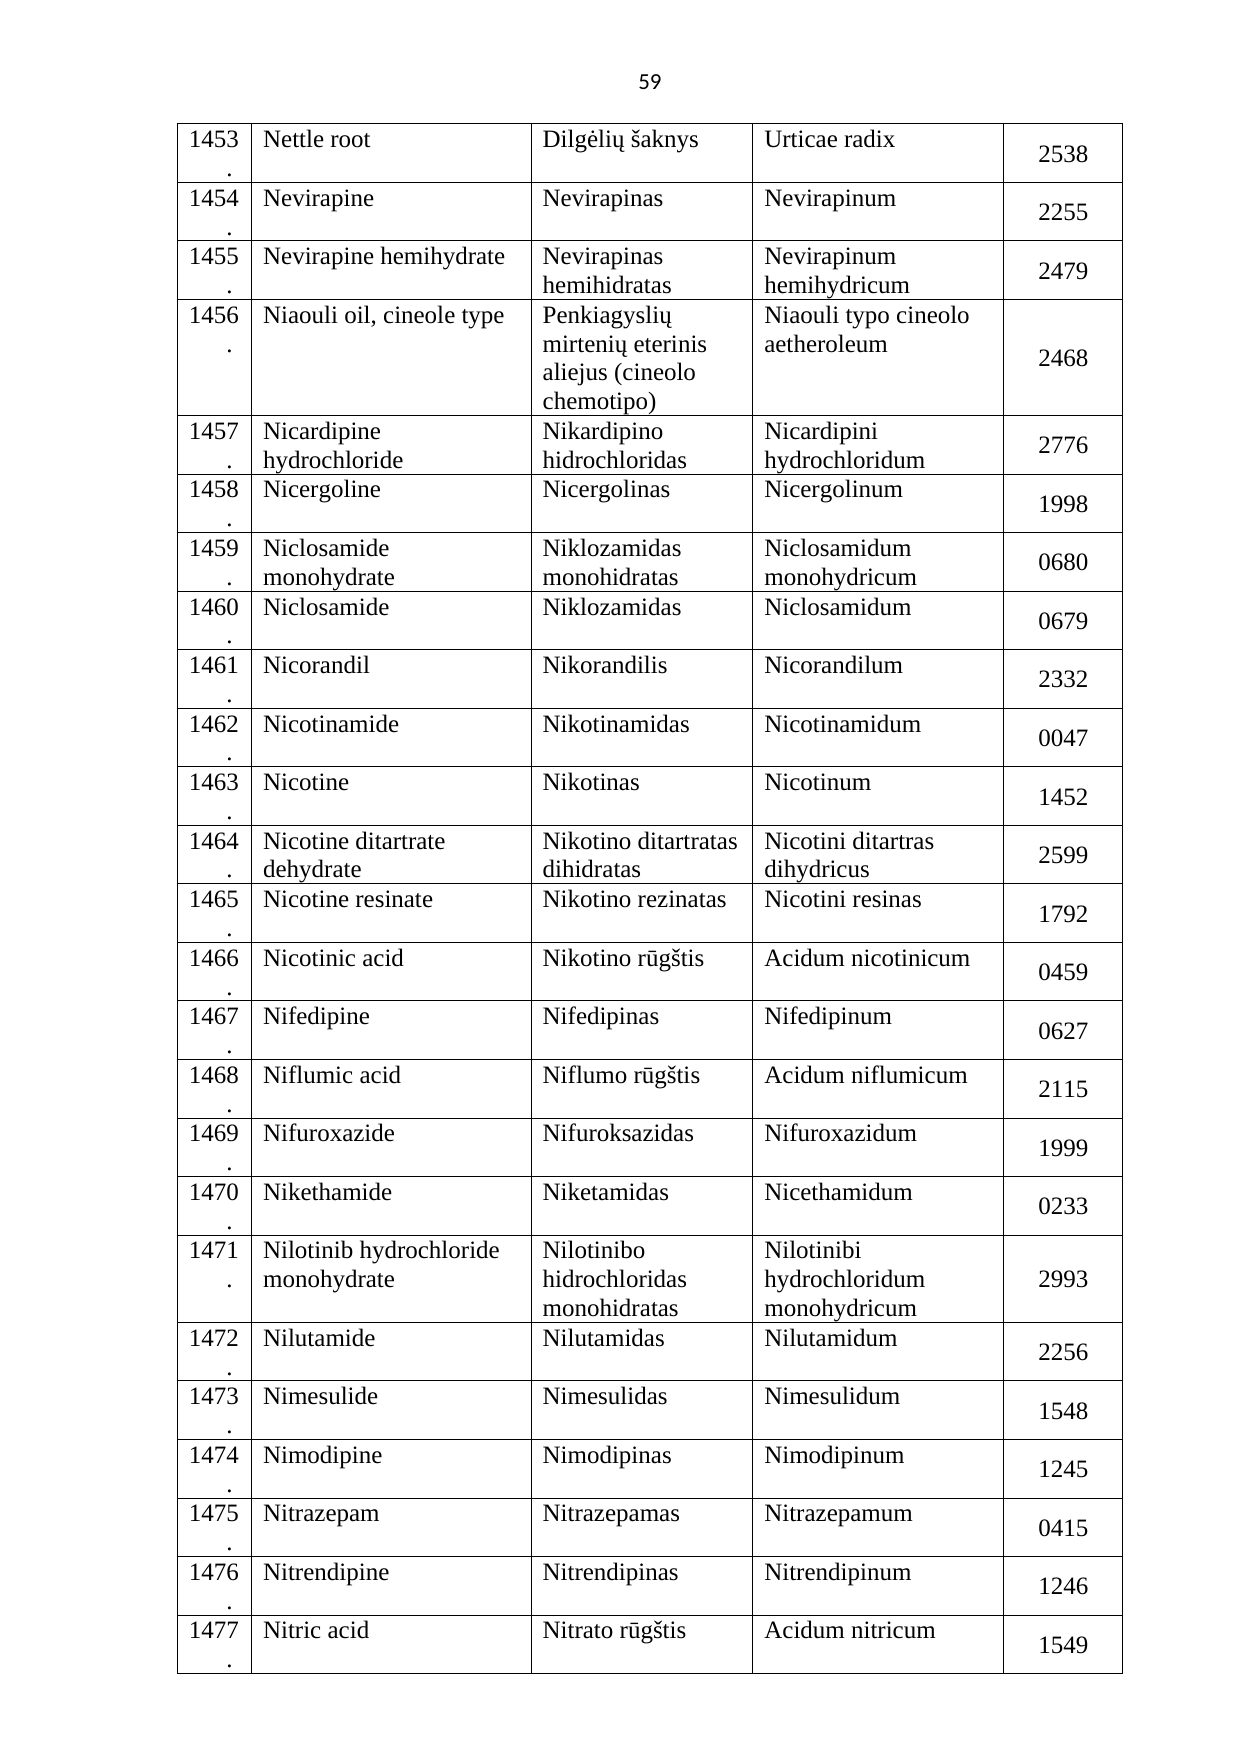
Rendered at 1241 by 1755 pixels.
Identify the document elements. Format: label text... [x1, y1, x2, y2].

table_cell Nifedipine [252, 1001, 531, 1059]
table_cell 1454. [178, 183, 251, 240]
table_cell Nevirapine hemihydrate [252, 241, 531, 299]
table_cell Nimodipine [252, 1440, 531, 1497]
table_cell Acidum nicotinicum [753, 943, 1003, 1000]
table_cell Nicotinamide [252, 709, 531, 766]
table_cell 1792 [1004, 884, 1122, 942]
table_cell 0627 [1004, 1001, 1122, 1059]
table_cell Nicorandil [252, 650, 531, 708]
table_cell Nilotinib hydrochloride monohydrate [252, 1236, 531, 1322]
table_cell Nitrazepamum [753, 1499, 1003, 1556]
table_cell 2468 [1004, 300, 1122, 415]
table_cell 1463. [178, 767, 251, 825]
table_cell Nitrendipinum [753, 1557, 1003, 1614]
table_cell 1472. [178, 1323, 251, 1380]
table_cell 1452 [1004, 767, 1122, 825]
table_cell 1998 [1004, 475, 1122, 532]
table_cell Niclosamide [252, 592, 531, 649]
table_cell Nicotini resinas [753, 884, 1003, 942]
table_cell Nicotine resinate [252, 884, 531, 942]
table_cell 1467. [178, 1001, 251, 1059]
table_cell 2115 [1004, 1060, 1122, 1117]
table_cell 1475. [178, 1499, 251, 1556]
table_cell 2332 [1004, 650, 1122, 708]
table_cell 1464. [178, 826, 251, 883]
table_cell Niketamidas [532, 1177, 752, 1234]
table_cell Nettle root [252, 124, 531, 182]
table_cell Nicotinic acid [252, 943, 531, 1000]
table_cell Nikethamide [252, 1177, 531, 1234]
table_cell Nilutamidum [753, 1323, 1003, 1380]
table_cell Nilutamide [252, 1323, 531, 1380]
table_cell Nitric acid [252, 1616, 531, 1673]
table_cell Niaouli typo cineolo aetheroleum [753, 300, 1003, 415]
table_cell Nicergolinum [753, 475, 1003, 532]
table_cell 0047 [1004, 709, 1122, 766]
table_cell 1461. [178, 650, 251, 708]
table_cell 1458. [178, 475, 251, 532]
table_cell 0415 [1004, 1499, 1122, 1556]
table_cell Nicergoline [252, 475, 531, 532]
table_cell 1469. [178, 1119, 251, 1176]
table_cell 2256 [1004, 1323, 1122, 1380]
table_cell Nikotinas [532, 767, 752, 825]
table_cell Nimodipinas [532, 1440, 752, 1497]
table_cell Nitrato rūgštis [532, 1616, 752, 1673]
table_cell Nicotini ditartras dihydricus [753, 826, 1003, 883]
table_cell Niklozamidas monohidratas [532, 533, 752, 591]
table_cell Nifuroxazidum [753, 1119, 1003, 1176]
table_cell Nilutamidas [532, 1323, 752, 1380]
table_cell Nevirapine [252, 183, 531, 240]
table_cell Nicotine ditartrate dehydrate [252, 826, 531, 883]
table_cell Nevirapinas [532, 183, 752, 240]
table_cell Niflumo rūgštis [532, 1060, 752, 1117]
table_cell 1453. [178, 124, 251, 182]
table_cell 1477. [178, 1616, 251, 1673]
table_cell 1245 [1004, 1440, 1122, 1497]
table_cell 1999 [1004, 1119, 1122, 1176]
table_cell Nicotinamidum [753, 709, 1003, 766]
table_cell Nimesulide [252, 1381, 531, 1439]
table_cell Nicardipini hydrochloridum [753, 416, 1003, 473]
table_cell Nitrazepamas [532, 1499, 752, 1556]
table_cell Nicotinum [753, 767, 1003, 825]
table_cell Nikotino ditartratas dihidratas [532, 826, 752, 883]
table_cell Nilotinibo hidrochloridas monohidratas [532, 1236, 752, 1322]
table_cell Nifuroxazide [252, 1119, 531, 1176]
table_cell Nicergolinas [532, 475, 752, 532]
table_cell 2255 [1004, 183, 1122, 240]
table_cell 1549 [1004, 1616, 1122, 1673]
table_cell 0233 [1004, 1177, 1122, 1234]
table_cell Nikotinamidas [532, 709, 752, 766]
table_cell Niklozamidas [532, 592, 752, 649]
table_cell Nitrendipine [252, 1557, 531, 1614]
table_cell 0680 [1004, 533, 1122, 591]
table_cell Nifedipinas [532, 1001, 752, 1059]
table_cell Nikorandilis [532, 650, 752, 708]
table_cell Nilotinibi hydrochloridum monohydricum [753, 1236, 1003, 1322]
table_cell Nitrazepam [252, 1499, 531, 1556]
table_cell 1455. [178, 241, 251, 299]
table_cell Niclosamidum monohydricum [753, 533, 1003, 591]
table_cell 1465. [178, 884, 251, 942]
table_cell 1457. [178, 416, 251, 473]
table_cell Niflumic acid [252, 1060, 531, 1117]
table_cell Acidum nitricum [753, 1616, 1003, 1673]
table_cell Nikotino rūgštis [532, 943, 752, 1000]
table_cell 1473. [178, 1381, 251, 1439]
table_cell Nifuroksazidas [532, 1119, 752, 1176]
table_cell 1471. [178, 1236, 251, 1322]
table_cell 1246 [1004, 1557, 1122, 1614]
table_cell Urticae radix [753, 124, 1003, 182]
table_cell Nicotine [252, 767, 531, 825]
table_cell 1548 [1004, 1381, 1122, 1439]
table_cell Nimodipinum [753, 1440, 1003, 1497]
table_cell Nikardipino hidrochloridas [532, 416, 752, 473]
table_cell Nevirapinum [753, 183, 1003, 240]
table_cell 2599 [1004, 826, 1122, 883]
table_cell Nimesulidas [532, 1381, 752, 1439]
table_cell Niaouli oil, cineole type [252, 300, 531, 415]
table_cell Niclosamide monohydrate [252, 533, 531, 591]
table_cell Nitrendipinas [532, 1557, 752, 1614]
table_cell Nicethamidum [753, 1177, 1003, 1234]
table_cell Nevirapinas hemihidratas [532, 241, 752, 299]
table_cell Nifedipinum [753, 1001, 1003, 1059]
table_cell 1470. [178, 1177, 251, 1234]
table_cell 1466. [178, 943, 251, 1000]
table_cell 2479 [1004, 241, 1122, 299]
table_cell Nicorandilum [753, 650, 1003, 708]
table_cell Dilgėlių šaknys [532, 124, 752, 182]
table_cell 0679 [1004, 592, 1122, 649]
table_cell Acidum niflumicum [753, 1060, 1003, 1117]
table_cell 2993 [1004, 1236, 1122, 1322]
table_cell 1460. [178, 592, 251, 649]
table_cell 2776 [1004, 416, 1122, 473]
table_cell Nimesulidum [753, 1381, 1003, 1439]
table_cell 1476. [178, 1557, 251, 1614]
table_cell Niclosamidum [753, 592, 1003, 649]
table_cell 2538 [1004, 124, 1122, 182]
table_cell 1468. [178, 1060, 251, 1117]
table_cell 1459. [178, 533, 251, 591]
table_cell Nicardipine hydrochloride [252, 416, 531, 473]
table_cell 1462. [178, 709, 251, 766]
table_cell Nevirapinum hemihydricum [753, 241, 1003, 299]
table_cell 1474. [178, 1440, 251, 1497]
table_cell 0459 [1004, 943, 1122, 1000]
table_cell Nikotino rezinatas [532, 884, 752, 942]
table_cell Penkiagyslių mirtenių eterinis aliejus (cineolo chemotipo) [532, 300, 752, 415]
table_cell 1456. [178, 300, 251, 415]
